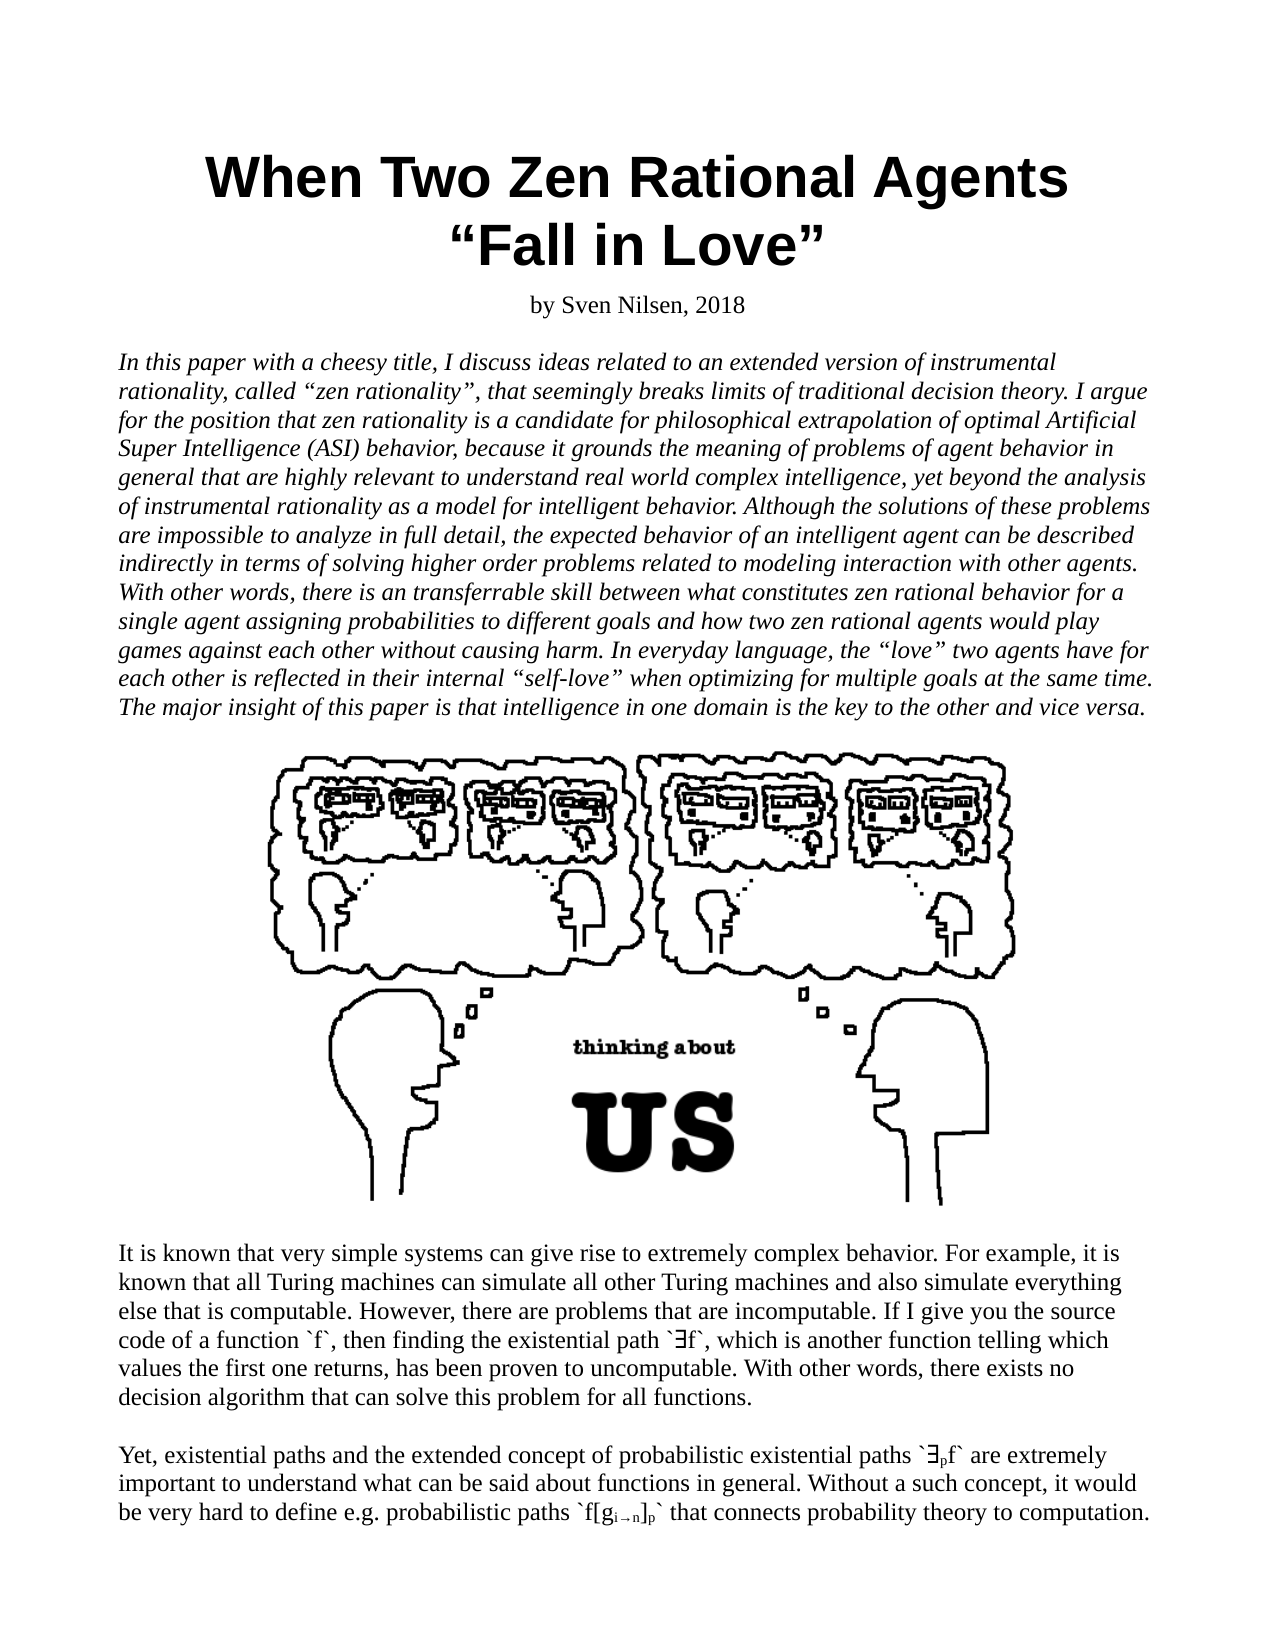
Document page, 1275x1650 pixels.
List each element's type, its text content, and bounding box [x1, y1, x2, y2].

title When Two Zen Rational Agents “Fall in Love” [118, 143, 1157, 277]
text Yet, existential paths and the extended concept of probabilistic existential paths `∃pf` are extremely important to understand what can be said about functions in general. Without a such concept, it would be very hard to define e.g. probabilistic paths `f[gi→n]p` that connects probability theory to computation. [118, 1440, 1157, 1526]
picture [256, 749, 1019, 1226]
text by Sven Nilsen, 2018 [118, 290, 1157, 318]
text In this paper with a cheesy title, I discuss ideas related to an extended version of instrumental rationality, called “zen rationality”, that seemingly breaks limits of traditional decision theory. I argue for the position that zen rationality is a candidate for philosophical extrapolation of optimal Artificial Super Intelligence (ASI) behavior, because it grounds the meaning of problems of agent behavior in general that are highly relevant to understand real world complex intelligence, yet beyond the analysis of instrumental rationality as a model for intelligent behavior. Although the solutions of these problems are impossible to analyze in full detail, the expected behavior of an intelligent agent can be described indirectly in terms of solving higher order problems related to modeling interaction with other agents. With other words, there is an transferrable skill between what constitutes zen rational behavior for a single agent assigning probabilities to different goals and how two zen rational agents would play games against each other without causing harm. In everyday language, the “love” two agents have for each other is reflected in their internal “self-love” when optimizing for multiple goals at the same time. The major insight of this paper is that intelligence in one domain is the key to the other and vice versa. [118, 347, 1157, 721]
text It is known that very simple systems can give rise to extremely complex behavior. For example, it is known that all Turing machines can simulate all other Turing machines and also simulate everything else that is computable. However, there are problems that are incomputable. If I give you the source code of a function `f`, then finding the existential path `∃f`, which is another function telling which values the first one returns, has been proven to uncomputable. With other words, there exists no decision algorithm that can solve this problem for all functions. [118, 1238, 1157, 1411]
